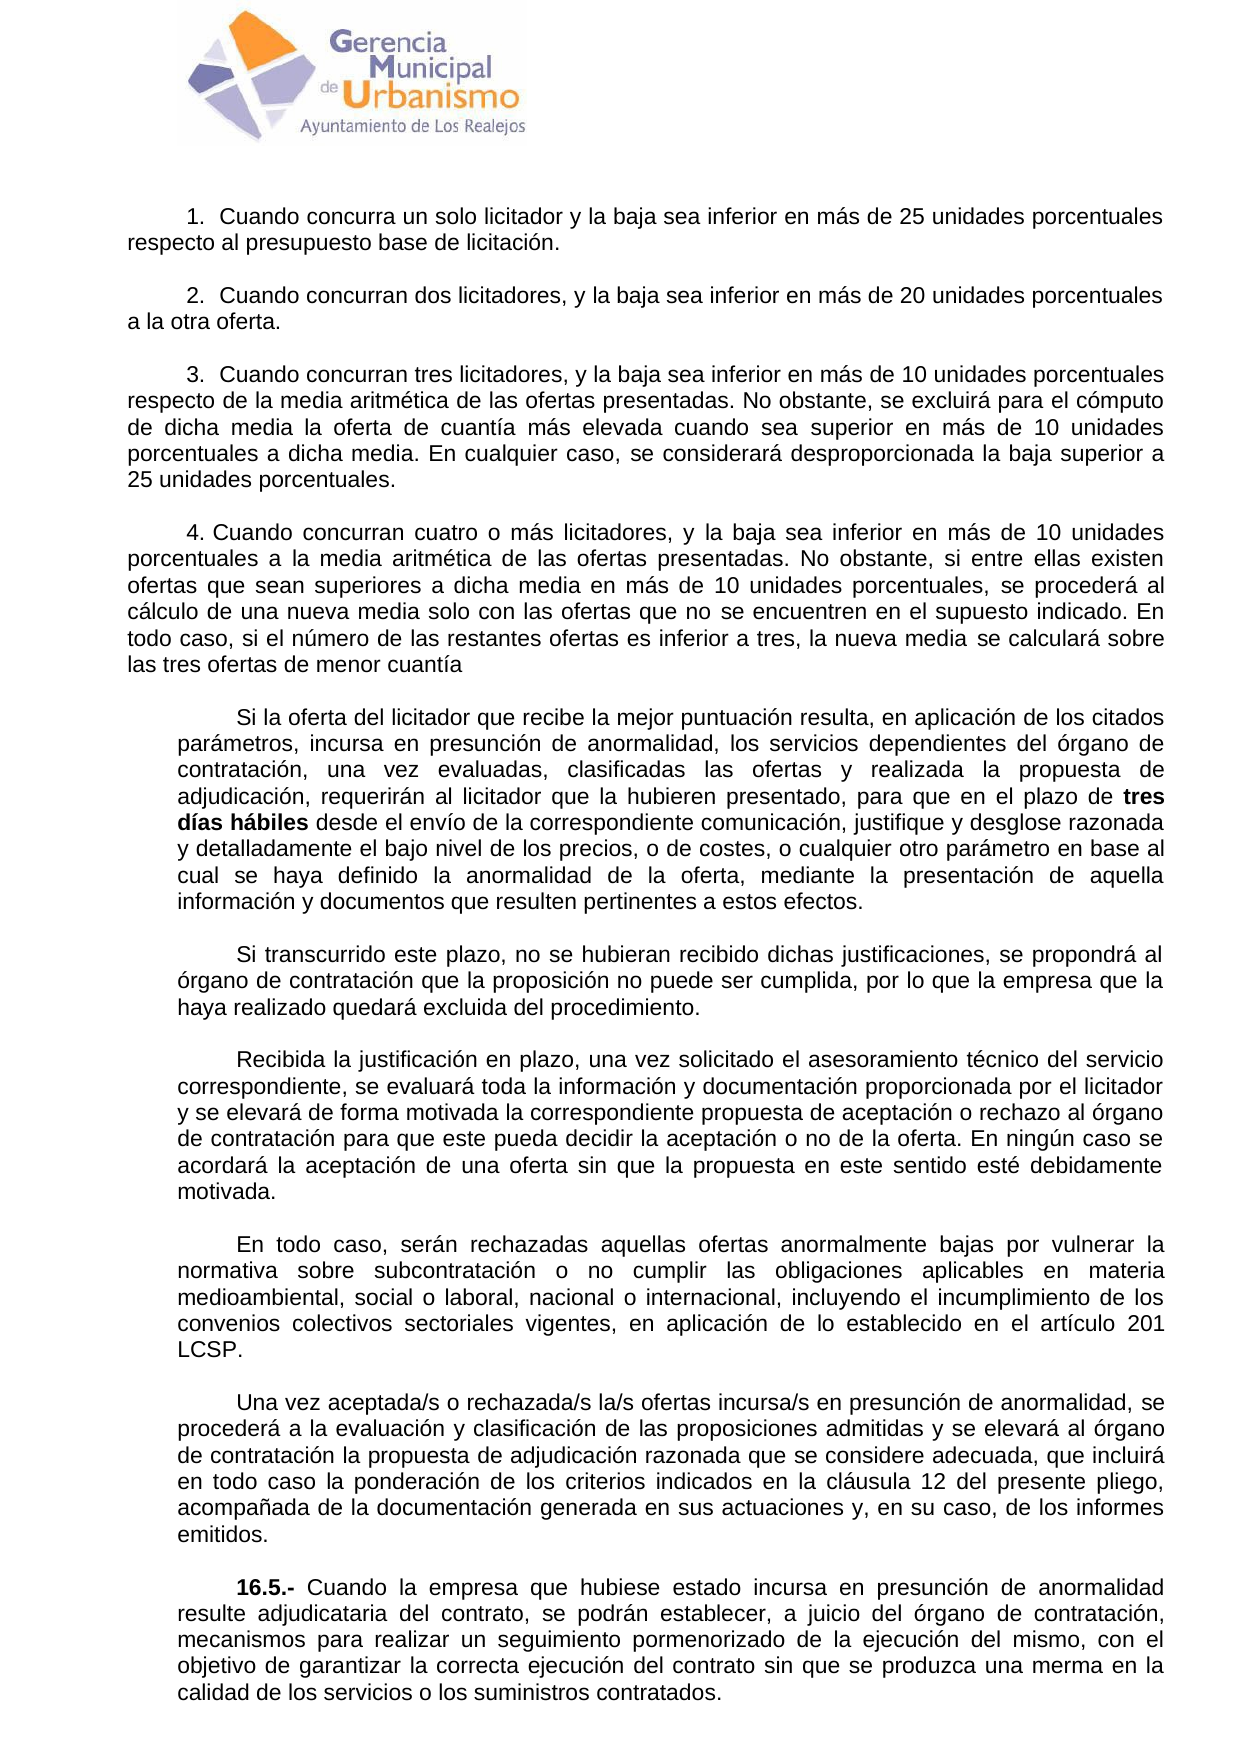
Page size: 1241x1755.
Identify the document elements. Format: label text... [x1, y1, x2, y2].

text En todo caso, serán rechazadas aquellas ofertas anormalmente bajas por vulnerar la normativa sobre subcontratación o no cumplir las obligaciones aplicables en materia medioambiental, social o laboral, nacional o internacional, incluyendo el incumplimiento de los convenios colectivos sectoriales vigentes, en aplicación de lo establecido en el artículo 201 LCSP. [177, 1231, 1165, 1363]
text Si transcurrido este plazo, no se hubieran recibido dichas justificaciones, se propondrá al órgano de contratación que la proposición no puede ser cumplida, por lo que la empresa que la haya realizado quedará excluida del procedimiento. [177, 941, 1164, 1020]
list Cuando concurran dos licitadores, y la baja sea inferior en más de 20 unidades porcentuales a la otra oferta. [127, 283, 1163, 334]
text Si la oferta del licitador que recibe la mejor puntuación resulta, en aplicación de los citados parámetros, incursa en presunción de anormalidad, los servicios dependientes del órgano de contratación, una vez evaluadas, clasificadas las ofertas y realizada la propuesta de adjudicación, requerirán al licitador que la hubieren presentado, para que en el plazo de tres días hábiles desde el envío de la correspondiente comunicación, justifique y desglose razonada y detalladamente el bajo nivel de los precios, o de costes, o cualquier otro parámetro en base al cual se haya definido la anormalidad de la oferta, mediante la presentación de aquella información y documentos que resulten pertinentes a estos efectos. [177, 704, 1165, 914]
text Recibida la justificación en plazo, una vez solicitado el asesoramiento técnico del servicio correspondiente, se evaluará toda la información y documentación proporcionada por el licitador y se elevará de forma motivada la correspondiente propuesta de aceptación o rechazo al órgano de contratación para que este pueda decidir la aceptación o no de la oferta. En ningún caso se acordará la aceptación de una oferta sin que la propuesta en este sentido esté debidamente motivada. [177, 1046, 1164, 1204]
list Cuando concurran tres licitadores, y la baja sea inferior en más de 10 unidades porcentuales respecto de la media aritmética de las ofertas presentadas. No obstante, se excluirá para el cómputo de dicha media la oferta de cuantía más elevada cuando sea superior en más de 10 unidades porcentuales a dicha media. En cualquier caso, se considerará desproporcionada la baja superior a 25 unidades porcentuales. [127, 361, 1165, 493]
text 16.5.- Cuando la empresa que hubiese estado incursa en presunción de anormalidad resulte adjudicataria del contrato, se podrán establecer, a juicio del órgano de contratación, mecanismos para realizar un seguimiento pormenorizado de la ejecución del mismo, con el objetivo de garantizar la correcta ejecución del contrato sin que se produzca una merma en la calidad de los servicios o los suministros contratados. [177, 1573, 1165, 1705]
text Una vez aceptada/s o rechazada/s la/s ofertas incursa/s en presunción de anormalidad, se procederá a la evaluación y clasificación de las proposiciones admitidas y se elevará al órgano de contratación la propuesta de adjudicación razonada que se considere adecuada, que incluirá en todo caso la ponderación de los criterios indicados en la cláusula 12 del presente pliego, acompañada de la documentación generada en sus actuaciones y, en su caso, de los informes emitidos. [177, 1389, 1165, 1547]
list Cuando concurran cuatro o más licitadores, y la baja sea inferior en más de 10 unidades porcentuales a la media aritmética de las ofertas presentadas. No obstante, si entre ellas existen ofertas que sean superiores a dicha media en más de 10 unidades porcentuales, se procederá al cálculo de una nueva media solo con las ofertas que no se encuentren en el supuesto indicado. En todo caso, si el número de las restantes ofertas es inferior a tres, la nueva media se calculará sobre las tres ofertas de menor cuantía [127, 519, 1165, 677]
list Cuando concurra un solo licitador y la baja sea inferior en más de 25 unidades porcentuales respecto al presupuesto base de licitación. [127, 203, 1163, 256]
